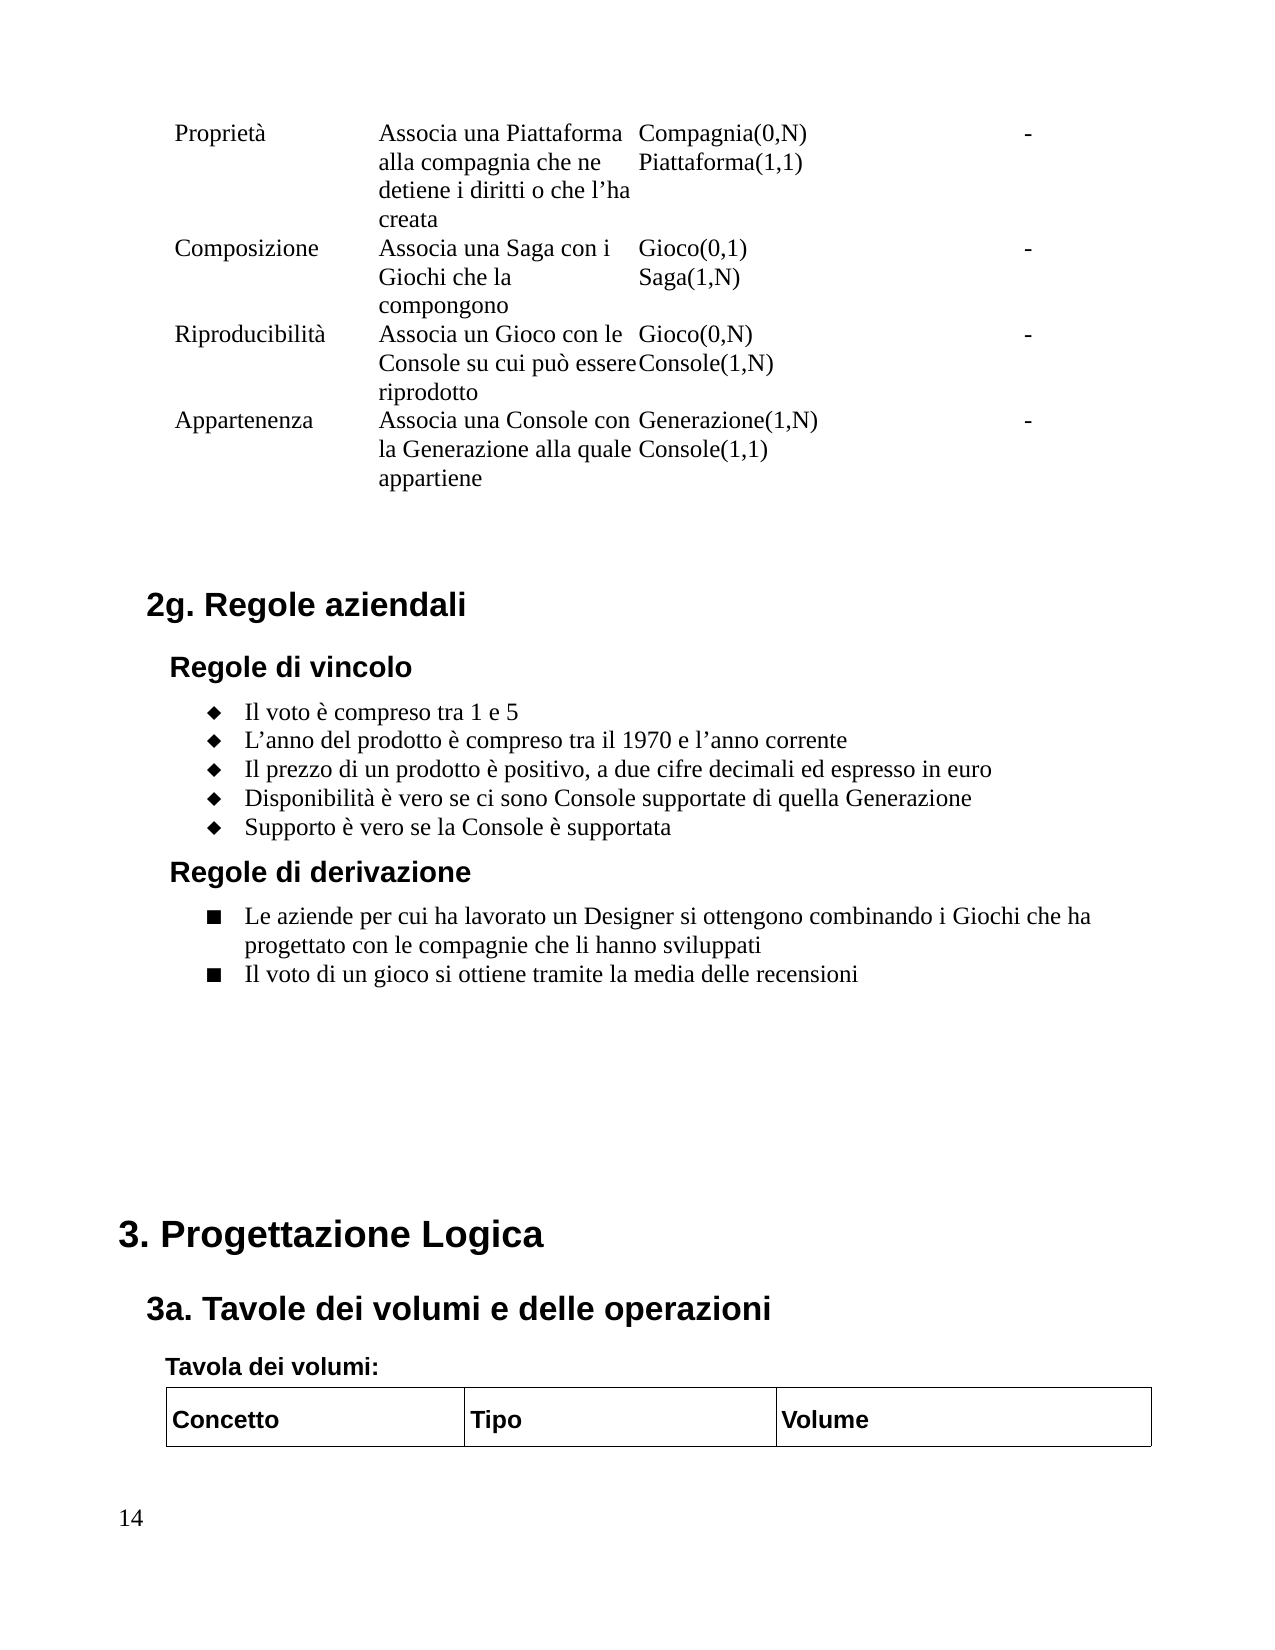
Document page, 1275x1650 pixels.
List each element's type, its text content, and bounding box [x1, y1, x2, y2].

table_cell Regole di derivazione [169, 840, 1154, 901]
table_cell Associa un Gioco con le Console su cui può essere riprodotto [378, 319, 638, 406]
table_cell Appartenenza [174, 406, 378, 492]
table_cell - [898, 118, 1158, 233]
subtitle 3a. Tavole dei volumi e delle operazioni [146, 1289, 1157, 1327]
subtitle 2g. Regole aziendali [146, 585, 1157, 623]
table_cell Gioco(0,1) Saga(1,N) [638, 233, 898, 319]
table_cell - [898, 406, 1158, 492]
subtitle 3. Progettazione Logica [118, 1212, 1157, 1255]
table_cell Riproducibilità [174, 319, 378, 406]
table_cell - [898, 233, 1158, 319]
table_cell Composizione [174, 233, 378, 319]
table_header Regole di vincolo [169, 636, 1154, 697]
subtitle Tavola dei volumi: [165, 1352, 1157, 1381]
table_cell Associa una Console con la Generazione alla quale appartiene [378, 406, 638, 492]
table_cell - [898, 319, 1158, 406]
table_cell Proprietà [174, 118, 378, 233]
table_cell Il voto è compreso tra 1 e 5 L’anno del prodotto è compreso tra il 1970 e l’anno corrente Il prezzo di un prodotto è positivo, a due cifre decimali ed espresso in euro Disponibilità è vero se ci sono Console supportate di quella Generazione Supporto è vero se la Console è supportata [169, 697, 1154, 840]
table_header Volume [777, 1388, 1151, 1446]
table_cell Associa una Saga con i Giochi che la compongono [378, 233, 638, 319]
table_cell Associa una Piattaforma alla compagnia che ne detiene i diritti o che l’ha creata [378, 118, 638, 233]
table_header Concetto [167, 1388, 464, 1446]
table_cell Generazione(1,N) Console(1,1) [638, 406, 898, 492]
table_cell Gioco(0,N) Console(1,N) [638, 319, 898, 406]
table_cell Le aziende per cui ha lavorato un Designer si ottengono combinando i Giochi che ha progettato con le compagnie che li hanno sviluppati Il voto di un gioco si ottiene tramite la media delle recensioni [169, 901, 1154, 987]
table_header Tipo [465, 1388, 776, 1446]
table_cell Compagnia(0,N) Piattaforma(1,1) [638, 118, 898, 233]
